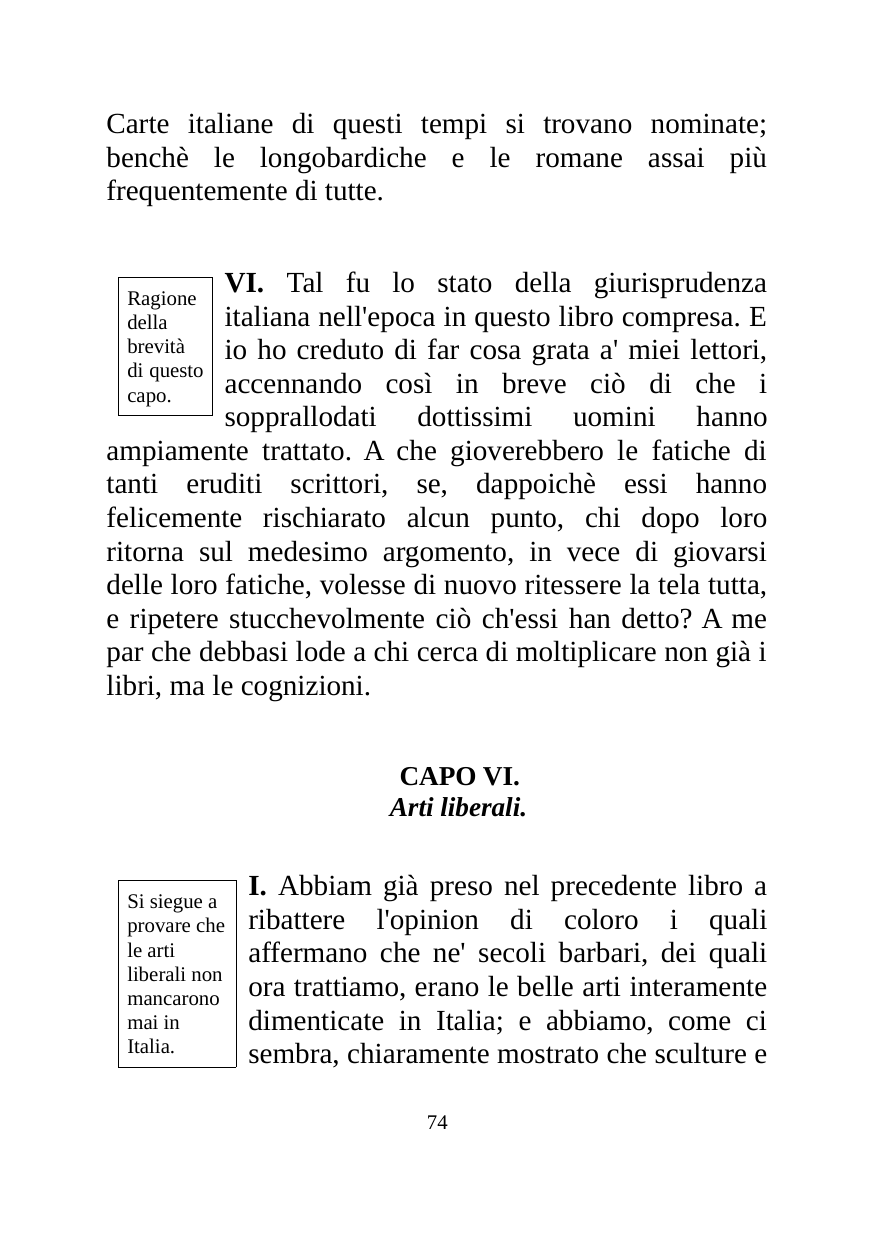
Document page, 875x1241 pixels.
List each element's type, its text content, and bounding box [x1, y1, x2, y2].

text Ragione della brevità di questo capo. [127, 286, 203, 407]
text Carte italiane di questi tempi si trovano nominate; benchè le longobardiche e le romane assai più frequentemente di tutte. [106, 106, 768, 207]
text Si siegue a provare che le arti liberali non mancarono mai in Italia. [127, 889, 227, 1058]
text I. Abbiam già preso nel precedente libro a ribattere l'opinion di coloro i quali affermano che ne' secoli barbari, dei quali ora trattiamo, erano le belle arti interamente dimenticate in Italia; e abbiamo, come ci sembra, chiaramente mostrato che sculture e [106, 868, 768, 1070]
text VI. Tal fu lo stato della giurisprudenza italiana nell'epoca in questo libro compresa. E io ho creduto di far cosa grata a' miei lettori, accennando così in breve ciò di che i sopprallodati dottissimi uomini hanno ampiamente trattato. A che gioverebbero le fatiche di tanti eruditi scrittori, se, dappoichè essi hanno felicemente rischiarato alcun punto, chi dopo loro ritorna sul medesimo argomento, in vece di giovarsi delle loro fatiche, volesse di nuovo ritessere la tela tutta, e ripetere stucchevolmente ciò ch'essi han detto? A me par che debbasi lode a chi cerca di moltiplicare non già i libri, ma le cognizioni. [106, 265, 768, 701]
subtitle CAPO VI. Arti liberali. [151, 760, 768, 822]
